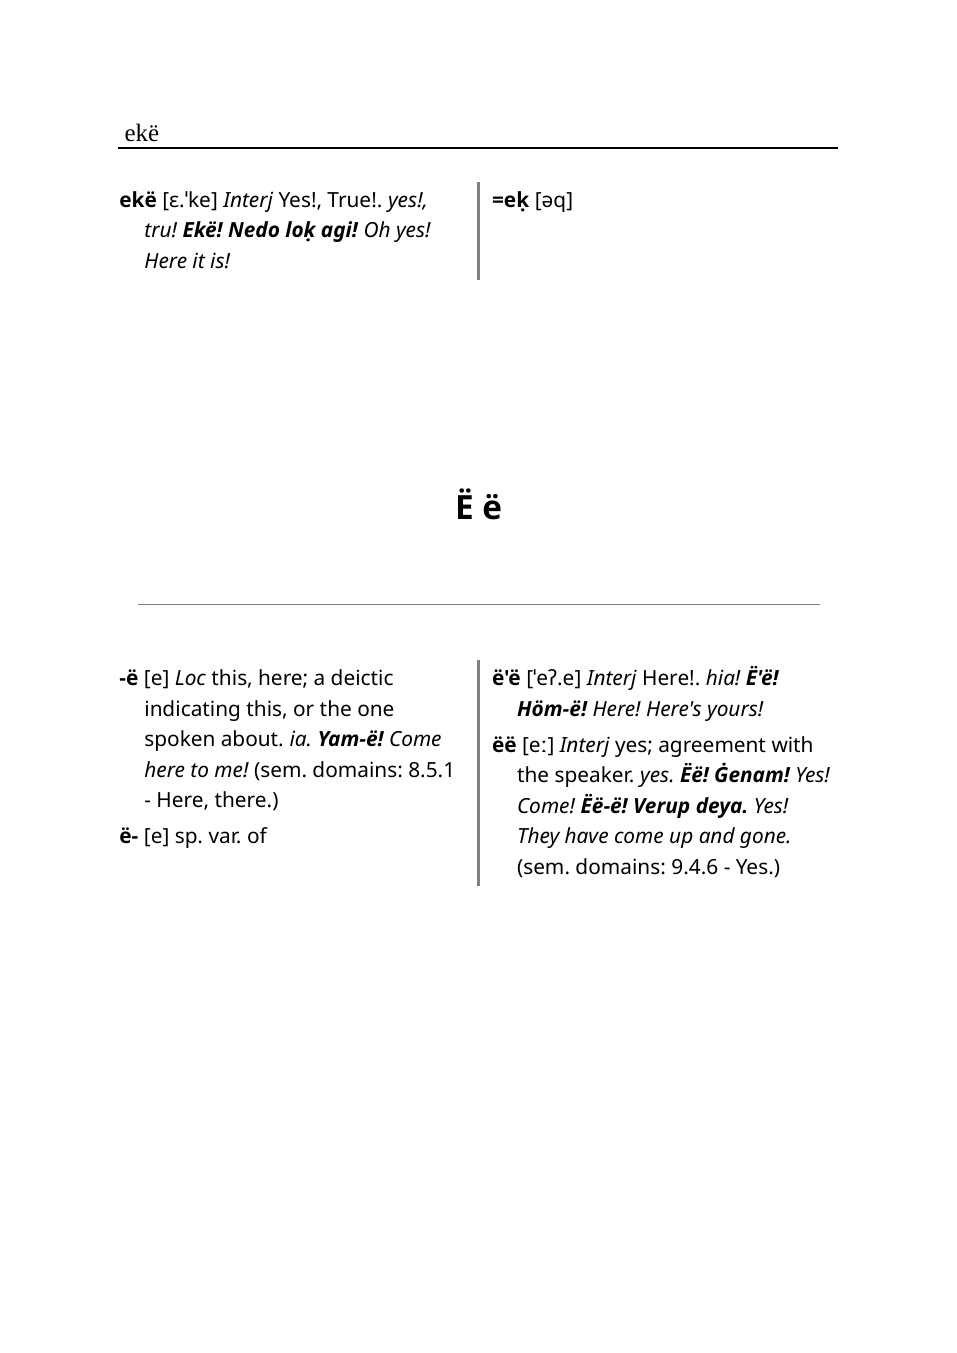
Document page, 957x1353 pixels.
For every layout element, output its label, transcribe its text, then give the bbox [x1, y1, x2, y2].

text ë- [e] sp. var. of [119, 818, 465, 854]
text ëë [eː] Interj yes; agreement with the speaker. yes. Ëë! Ġenam! Yes! Come! Ëë-ë! Verup deya. Yes! They have come up and gone. (sem. domains: 9.4.6 - Yes.) [492, 727, 837, 884]
text ekë [ɛ.ˈke] Interj Yes!, True!. yes!, tru! Ekë! Nedo loḳ agi! Oh yes! Here it is! [119, 183, 465, 278]
text -ë [e] Loc this, here; a deictic indicating this, or the one spoken about. ia. Yam-ë! Come here to me! (sem. domains: 8.5.1 - Here, there.) [119, 661, 465, 818]
text ë'ë [ˈeʔ.e] Interj Here!. hia! Ë'ë! Höm-ë! Here! Here's yours! [492, 661, 837, 727]
text =eḳ [əq] [492, 183, 837, 217]
text Ë ë [138, 409, 819, 604]
